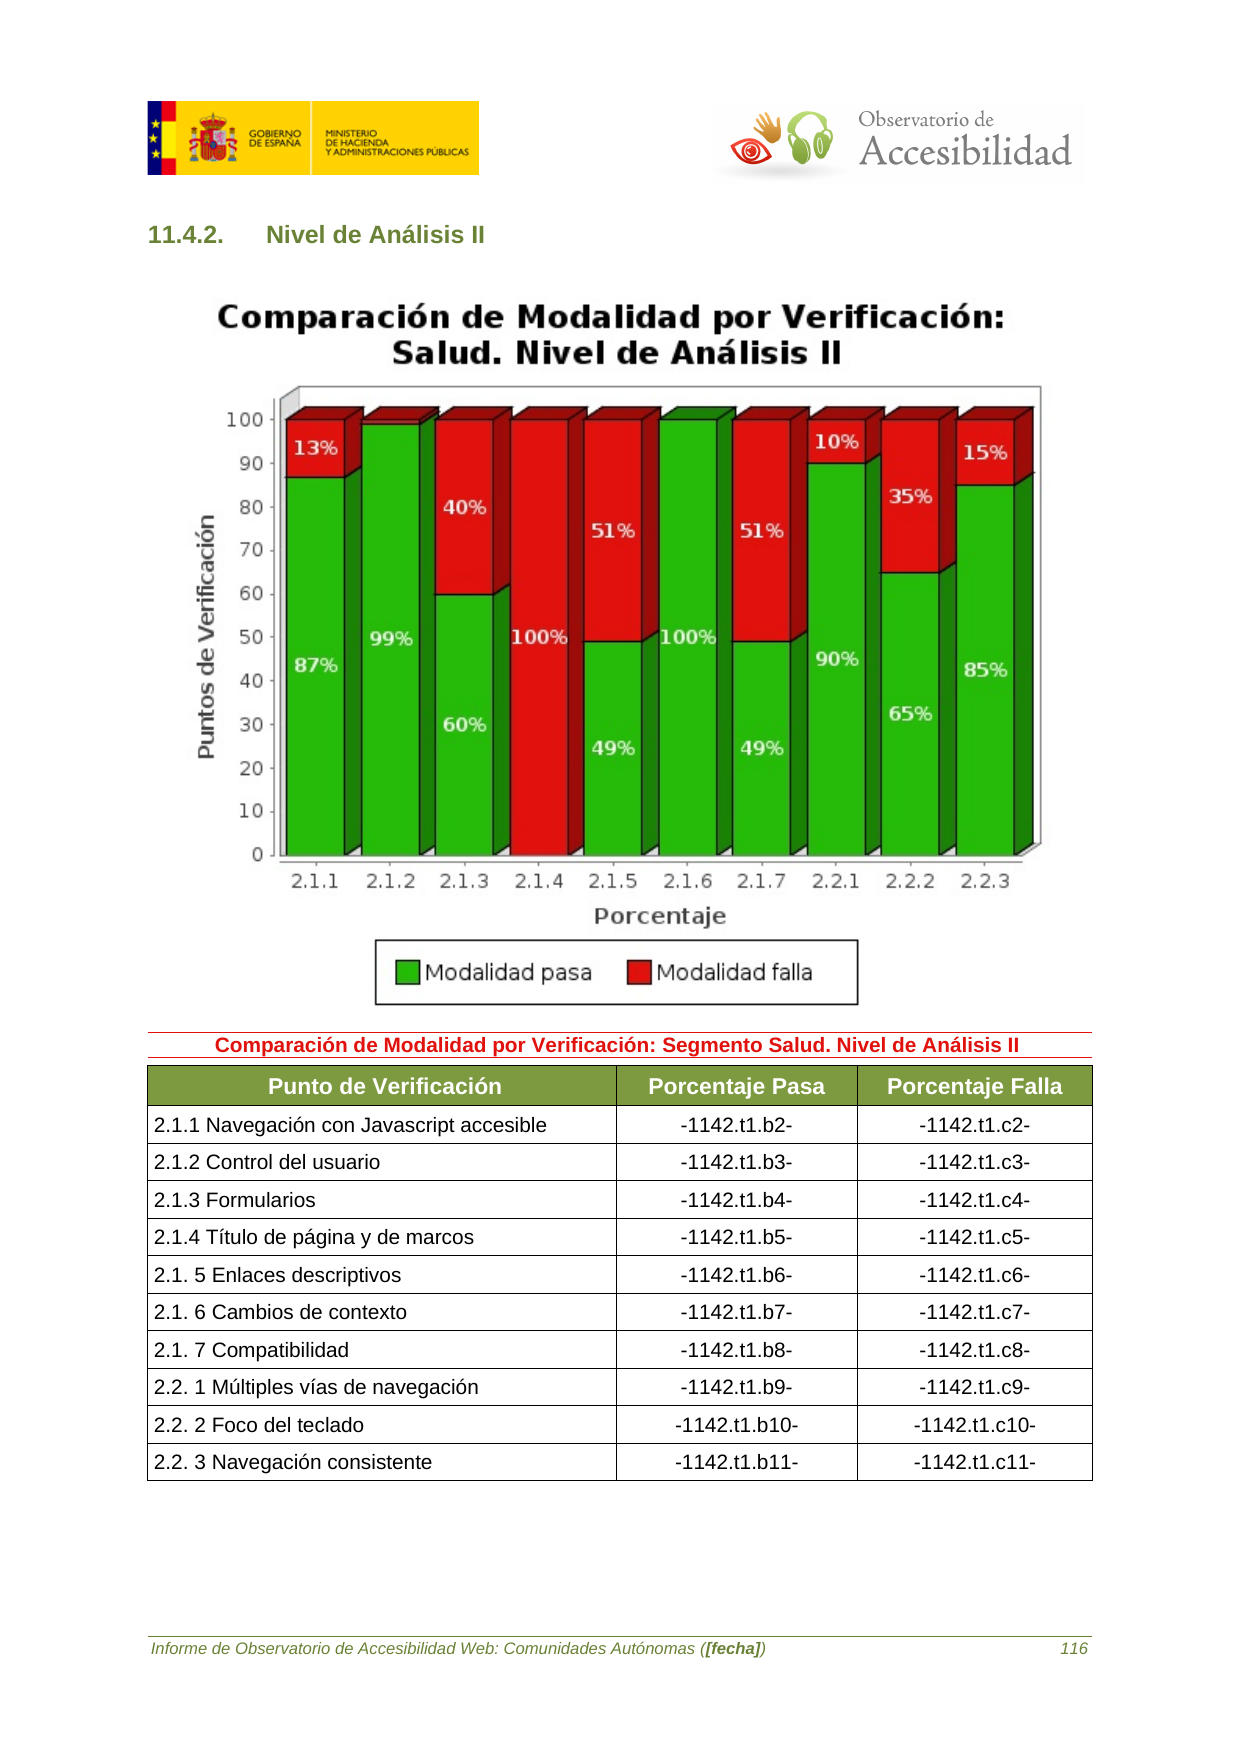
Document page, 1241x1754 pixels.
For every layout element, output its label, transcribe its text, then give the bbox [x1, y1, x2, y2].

table_cell -1142.t1.c4- [858, 1181, 1092, 1218]
table_cell 2.2. 2 Foco del teclado [148, 1406, 616, 1443]
table_cell -1142.t1.b2- [617, 1106, 857, 1143]
table_cell -1142.t1.b9- [617, 1369, 857, 1405]
table_cell 2.1.4 Título de página y de marcos [148, 1219, 616, 1255]
table_cell 2.1.1 Navegación con Javascript accesible [148, 1106, 616, 1143]
table_cell 2.1.2 Control del usuario [148, 1144, 616, 1180]
table_cell -1142.t1.b5- [617, 1219, 857, 1255]
table_cell 2.2. 3 Navegación consistente [148, 1444, 616, 1480]
table_cell -1142.t1.c5- [858, 1219, 1092, 1255]
picture [175, 297, 1059, 1007]
table_cell -1142.t1.c10- [858, 1406, 1092, 1443]
table_cell -1142.t1.b8- [617, 1331, 857, 1368]
text Comparación de Modalidad por Verificación: Segmento Salud. Nivel de Análisis II [148, 1033, 1092, 1057]
table_cell -1142.t1.c2- [858, 1106, 1092, 1143]
table_cell -1142.t1.c11- [858, 1444, 1092, 1480]
table_cell 2.1. 5 Enlaces descriptivos [148, 1256, 616, 1293]
subtitle Nivel de Análisis II [148, 220, 1092, 248]
table_cell -1142.t1.b10- [617, 1406, 857, 1443]
table_cell -1142.t1.c7- [858, 1294, 1092, 1330]
table_cell -1142.t1.b4- [617, 1181, 857, 1218]
table_cell -1142.t1.c8- [858, 1331, 1092, 1368]
table_cell -1142.t1.b3- [617, 1144, 857, 1180]
table_cell 2.2. 1 Múltiples vías de navegación [148, 1369, 616, 1405]
table_cell -1142.t1.c3- [858, 1144, 1092, 1180]
table_cell 2.1.3 Formularios [148, 1181, 616, 1218]
table_cell 2.1. 6 Cambios de contexto [148, 1294, 616, 1330]
picture [710, 102, 1086, 185]
table_cell -1142.t1.b6- [617, 1256, 857, 1293]
picture [147, 101, 479, 175]
table_header Porcentaje Pasa [617, 1066, 857, 1105]
table_header Punto de Verificación [148, 1066, 616, 1105]
table_header Porcentaje Falla [858, 1066, 1092, 1105]
table_cell -1142.t1.c6- [858, 1256, 1092, 1293]
table_cell -1142.t1.c9- [858, 1369, 1092, 1405]
table_cell -1142.t1.b11- [617, 1444, 857, 1480]
table_cell 2.1. 7 Compatibilidad [148, 1331, 616, 1368]
table_cell -1142.t1.b7- [617, 1294, 857, 1330]
